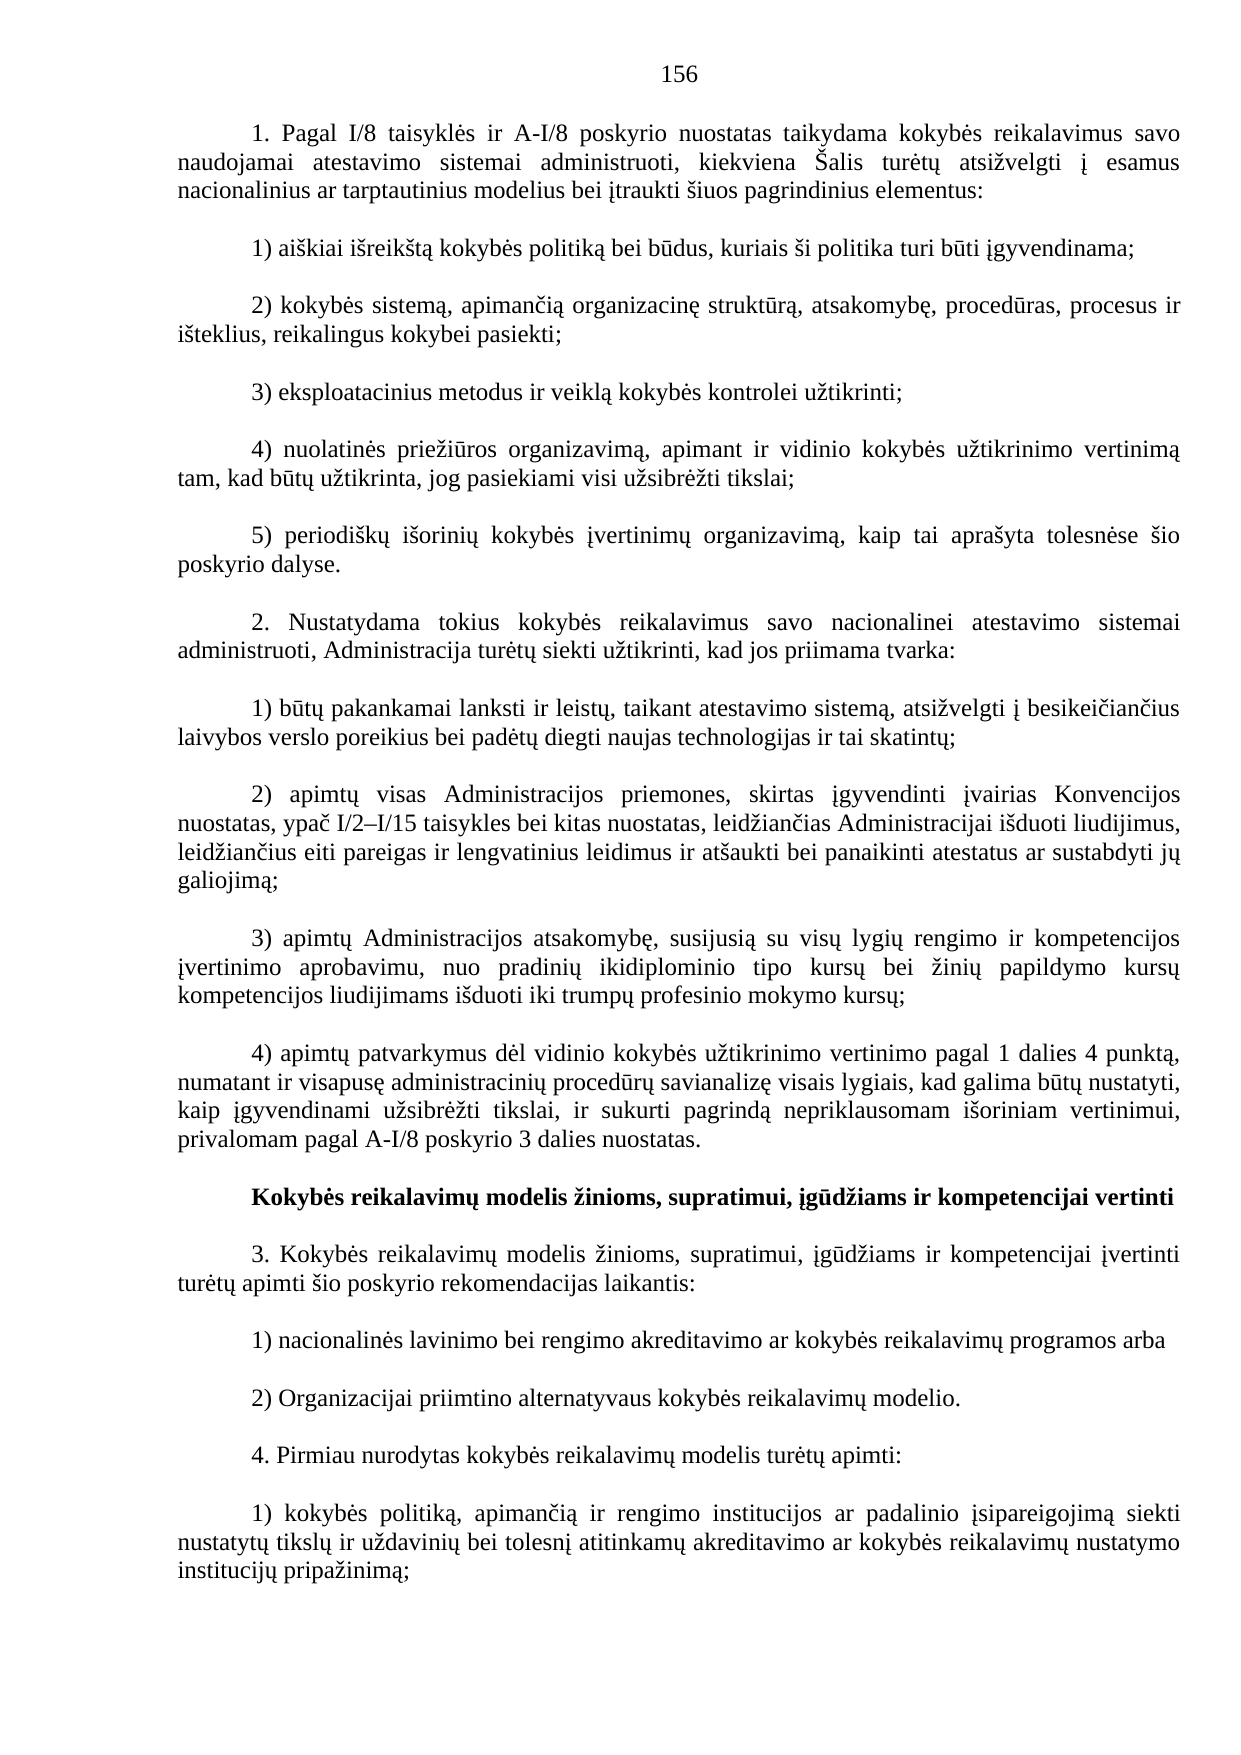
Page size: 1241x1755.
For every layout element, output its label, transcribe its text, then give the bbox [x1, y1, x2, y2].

text 1) nacionalinės lavinimo bei rengimo akreditavimo ar kokybės reikalavimų programos arba [177, 1326, 1181, 1354]
text 2) kokybės sistemą, apimančią organizacinę struktūrą, atsakomybę, procedūras, procesus ir išteklius, reikalingus kokybei pasiekti; [177, 291, 1181, 348]
text 1. Pagal I/8 taisyklės ir A-I/8 poskyrio nuostatas taikydama kokybės reikalavimus savo naudojamai atestavimo sistemai administruoti, kiekviena Šalis turėtų atsižvelgti į esamus nacionalinius ar tarptautinius modelius bei įtraukti šiuos pagrindinius elementus: [177, 118, 1181, 204]
text Kokybės reikalavimų modelis žinioms, supratimui, įgūdžiams ir kompetencijai vertinti [177, 1182, 1181, 1211]
text 4) nuolatinės priežiūros organizavimą, apimant ir vidinio kokybės užtikrinimo vertinimą tam, kad būtų užtikrinta, jog pasiekiami visi užsibrėžti tikslai; [177, 434, 1181, 492]
text 1) būtų pakankamai lanksti ir leistų, taikant atestavimo sistemą, atsižvelgti į besikeičiančius laivybos verslo poreikius bei padėtų diegti naujas technologijas ir tai skatintų; [177, 693, 1181, 751]
text 4) apimtų patvarkymus dėl vidinio kokybės užtikrinimo vertinimo pagal 1 dalies 4 punktą, numatant ir visapusę administracinių procedūrų savianalizę visais lygiais, kad galima būtų nustatyti, kaip įgyvendinami užsibrėžti tikslai, ir sukurti pagrindą nepriklausomam išoriniam vertinimui, privalomam pagal A-I/8 poskyrio 3 dalies nuostatas. [177, 1038, 1181, 1153]
text 3) apimtų Administracijos atsakomybę, susijusią su visų lygių rengimo ir kompetencijos įvertinimo aprobavimu, nuo pradinių ikidiplominio tipo kursų bei žinių papildymo kursų kompetencijos liudijimams išduoti iki trumpų profesinio mokymo kursų; [177, 923, 1181, 1009]
text 2) apimtų visas Administracijos priemones, skirtas įgyvendinti įvairias Konvencijos nuostatas, ypač I/2–I/15 taisykles bei kitas nuostatas, leidžiančias Administracijai išduoti liudijimus, leidžiančius eiti pareigas ir lengvatinius leidimus ir atšaukti bei panaikinti atestatus ar sustabdyti jų galiojimą; [177, 779, 1181, 894]
text 3. Kokybės reikalavimų modelis žinioms, supratimui, įgūdžiams ir kompetencijai įvertinti turėtų apimti šio poskyrio rekomendacijas laikantis: [177, 1239, 1181, 1297]
text 2. Nustatydama tokius kokybės reikalavimus savo nacionalinei atestavimo sistemai administruoti, Administracija turėtų siekti užtikrinti, kad jos priimama tvarka: [177, 607, 1181, 664]
text 3) eksploatacinius metodus ir veiklą kokybės kontrolei užtikrinti; [177, 377, 1181, 406]
text 1) kokybės politiką, apimančią ir rengimo institucijos ar padalinio įsipareigojimą siekti nustatytų tikslų ir uždavinių bei tolesnį atitinkamų akreditavimo ar kokybės reikalavimų nustatymo institucijų pripažinimą; [177, 1498, 1181, 1584]
text 5) periodiškų išorinių kokybės įvertinimų organizavimą, kaip tai aprašyta tolesnėse šio poskyrio dalyse. [177, 521, 1181, 578]
text 4. Pirmiau nurodytas kokybės reikalavimų modelis turėtų apimti: [177, 1441, 1181, 1469]
text 2) Organizacijai priimtino alternatyvaus kokybės reikalavimų modelio. [177, 1383, 1181, 1412]
text 1) aiškiai išreikštą kokybės politiką bei būdus, kuriais ši politika turi būti įgyvendinama; [177, 233, 1181, 262]
